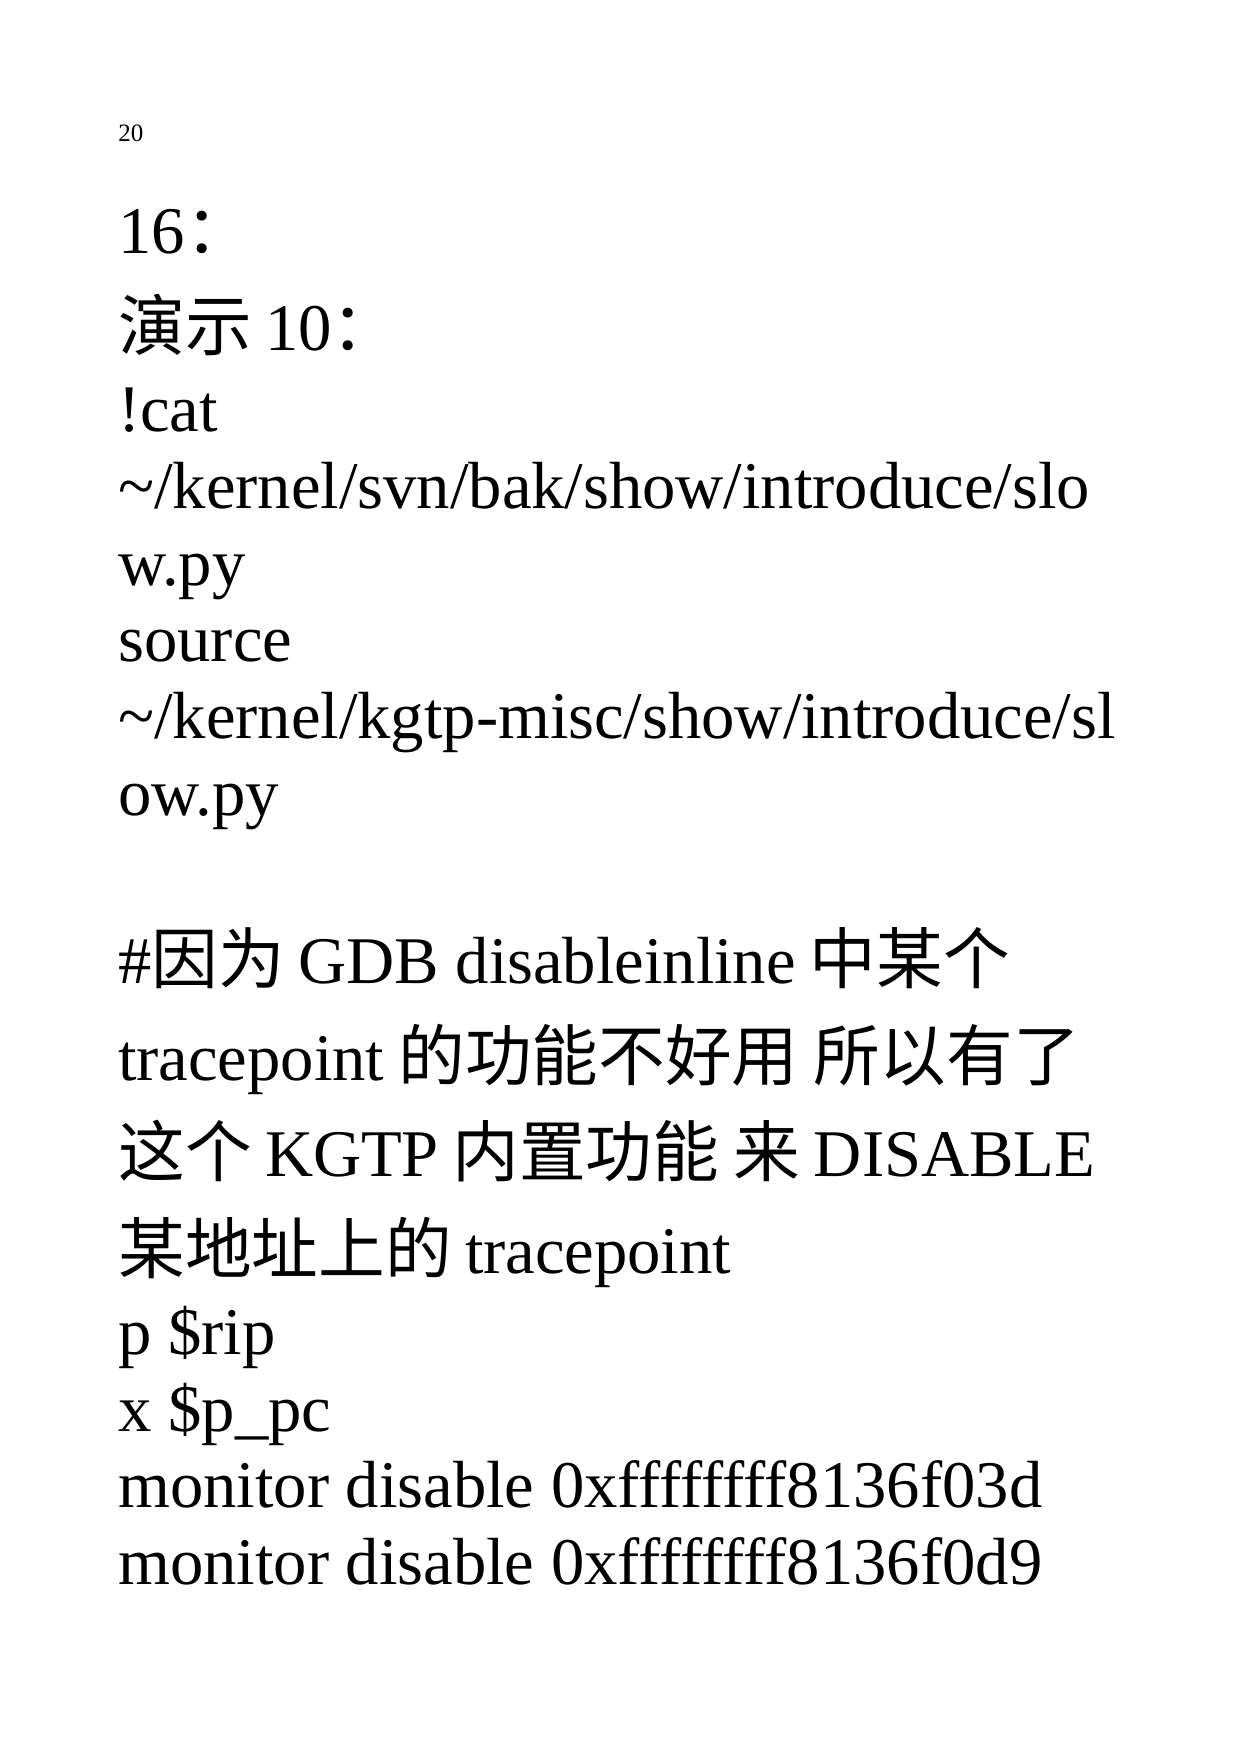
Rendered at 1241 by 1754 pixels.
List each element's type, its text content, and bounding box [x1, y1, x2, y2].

text monitor disable 0xffffffff8136f03d [118, 1446, 1122, 1522]
text 16： [118, 176, 1122, 273]
text source ~/kernel/kgtp-misc/show/introduce/slow.py [118, 599, 1122, 829]
text x $p_pc [118, 1369, 1122, 1446]
text #因为GDB disableinline中某个tracepoint的功能不好用 所以有了这个KGTP内置功能 来DISABLE某地址上的tracepoint [118, 906, 1122, 1292]
text 演示10： [118, 273, 1122, 369]
text !cat ~/kernel/svn/bak/show/introduce/slow.py [118, 369, 1122, 599]
text monitor disable 0xffffffff8136f0d9 [118, 1522, 1122, 1599]
text p $rip [118, 1292, 1122, 1369]
